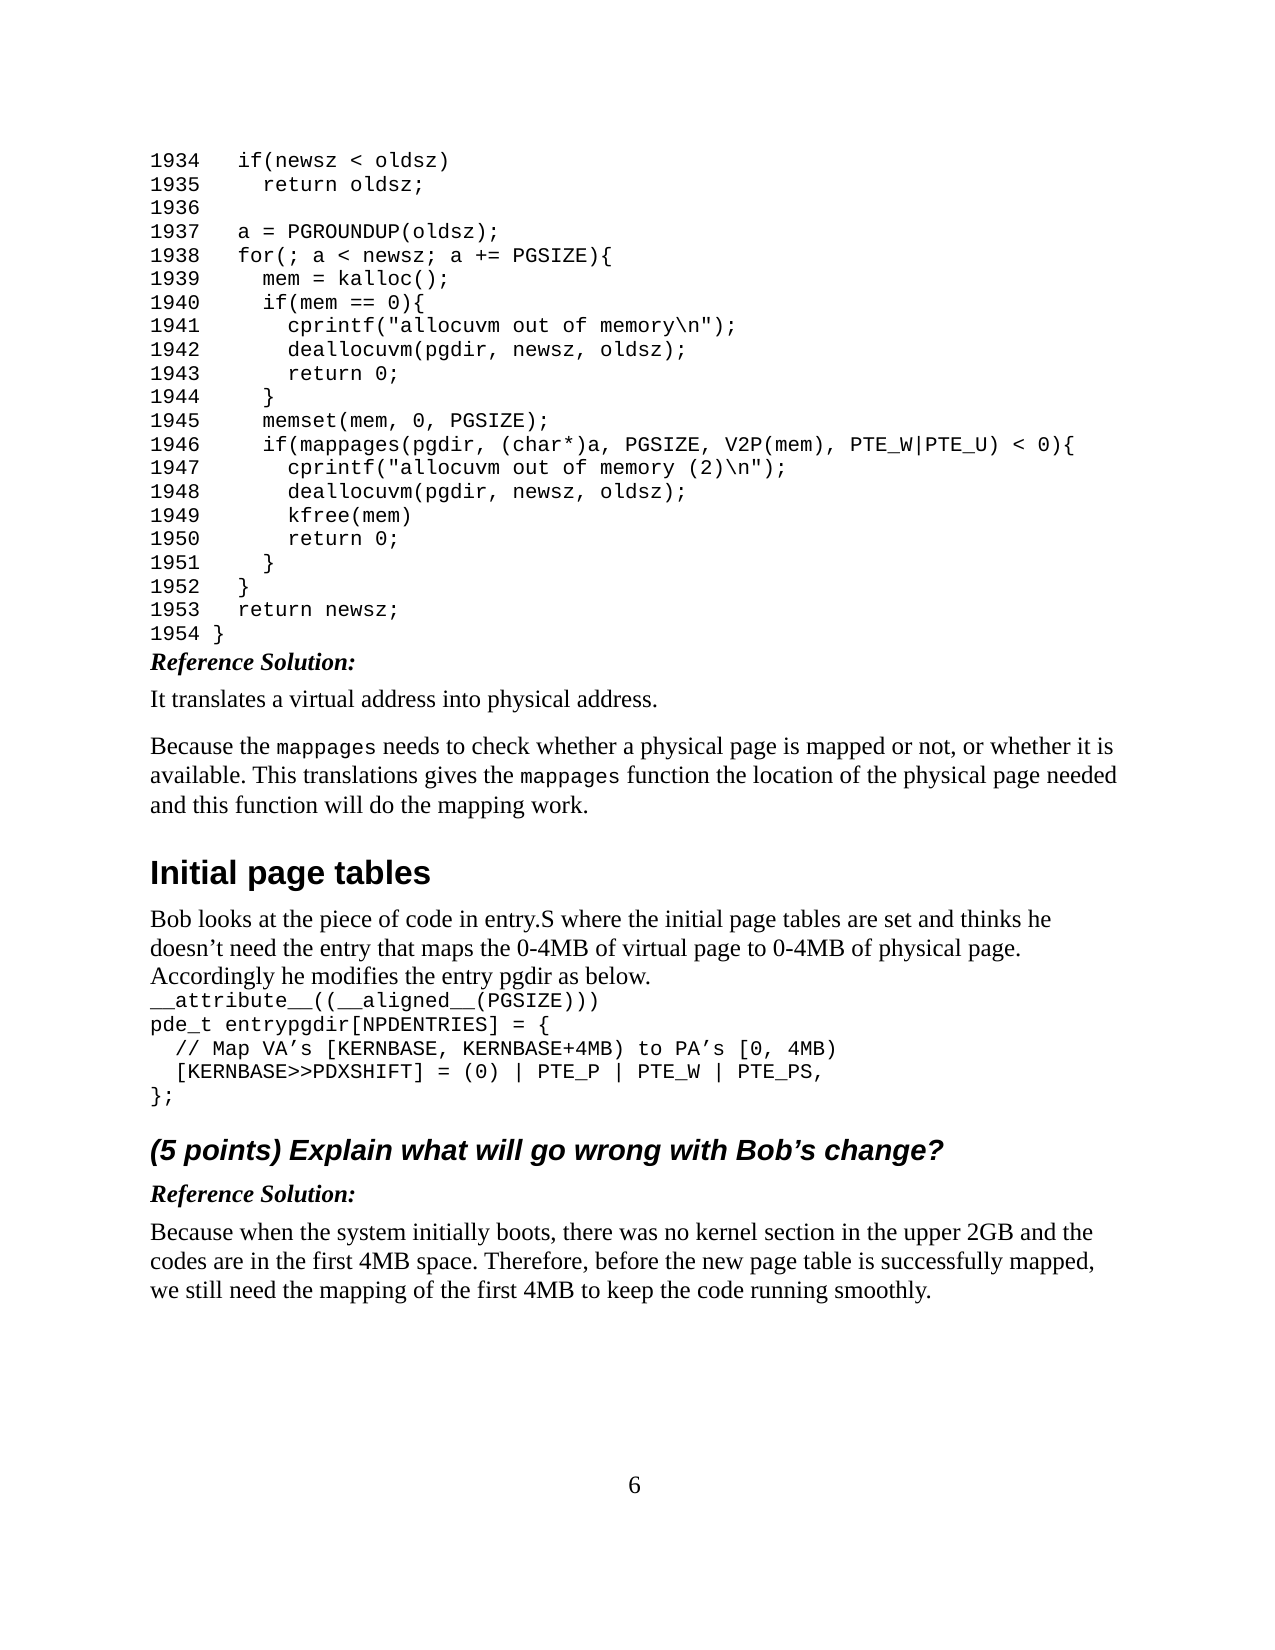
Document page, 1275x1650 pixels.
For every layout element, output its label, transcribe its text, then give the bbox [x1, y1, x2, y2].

text 1943 return 0; [150, 363, 1125, 386]
text }; [150, 1085, 1125, 1108]
text 1940 if(mem == 0){ [150, 292, 1125, 316]
text 1936 [150, 197, 1125, 221]
text 1951 } [150, 552, 1125, 576]
text 1954 } [150, 623, 1125, 647]
text [KERNBASE>>PDXSHIFT] = (0) | PTE_P | PTE_W | PTE_PS, [150, 1061, 1125, 1085]
text 1947 cprintf("allocuvm out of memory (2)\n"); [150, 457, 1125, 481]
text It translates a virtual address into physical address. [150, 684, 1125, 713]
text 1945 memset(mem, 0, PGSIZE); [150, 410, 1125, 434]
text 1934 if(newsz < oldsz) [150, 150, 1125, 174]
subtitle Initial page tables [150, 853, 1125, 891]
text 1935 return oldsz; [150, 174, 1125, 197]
text 1950 return 0; [150, 528, 1125, 552]
text 1948 deallocuvm(pgdir, newsz, oldsz); [150, 481, 1125, 505]
text Reference Solution: [150, 647, 1125, 675]
text Reference Solution: [150, 1179, 1125, 1208]
text 1937 a = PGROUNDUP(oldsz); [150, 221, 1125, 244]
text 1953 return newsz; [150, 599, 1125, 623]
subtitle (5 points) Explain what will go wrong with Bob’s change? [150, 1133, 1125, 1167]
text __attribute__((__aligned__(PGSIZE))) [150, 990, 1125, 1014]
text 1942 deallocuvm(pgdir, newsz, oldsz); [150, 339, 1125, 363]
text 1939 mem = kalloc(); [150, 268, 1125, 292]
text 1938 for(; a < newsz; a += PGSIZE){ [150, 244, 1125, 268]
text // Map VA’s [KERNBASE, KERNBASE+4MB) to PA’s [0, 4MB) [150, 1037, 1125, 1061]
text 1946 if(mappages(pgdir, (char*)a, PGSIZE, V2P(mem), PTE_W|PTE_U) < 0){ [150, 434, 1125, 457]
text 1944 } [150, 386, 1125, 410]
text Because the mappages needs to check whether a physical page is mapped or not, or whether it is available. This translations gives the mappages function the location of the physical page needed and this function will do the mapping work. [150, 731, 1125, 819]
text Bob looks at the piece of code in entry.S where the initial page tables are set and thinks he doesn’t need the entry that maps the 0-4MB of virtual page to 0-4MB of physical page. Accordingly he modifies the entry pgdir as below. [150, 904, 1125, 990]
text Because when the system initially boots, there was no kernel section in the upper 2GB and the codes are in the first 4MB space. Therefore, before the new page table is successfully mapped, we still need the mapping of the first 4MB to keep the code running smoothly. [150, 1217, 1125, 1303]
text 1949 kfree(mem) [150, 505, 1125, 528]
text pde_t entrypgdir[NPDENTRIES] = { [150, 1014, 1125, 1037]
text 1952 } [150, 576, 1125, 599]
text 1941 cprintf("allocuvm out of memory\n"); [150, 316, 1125, 339]
